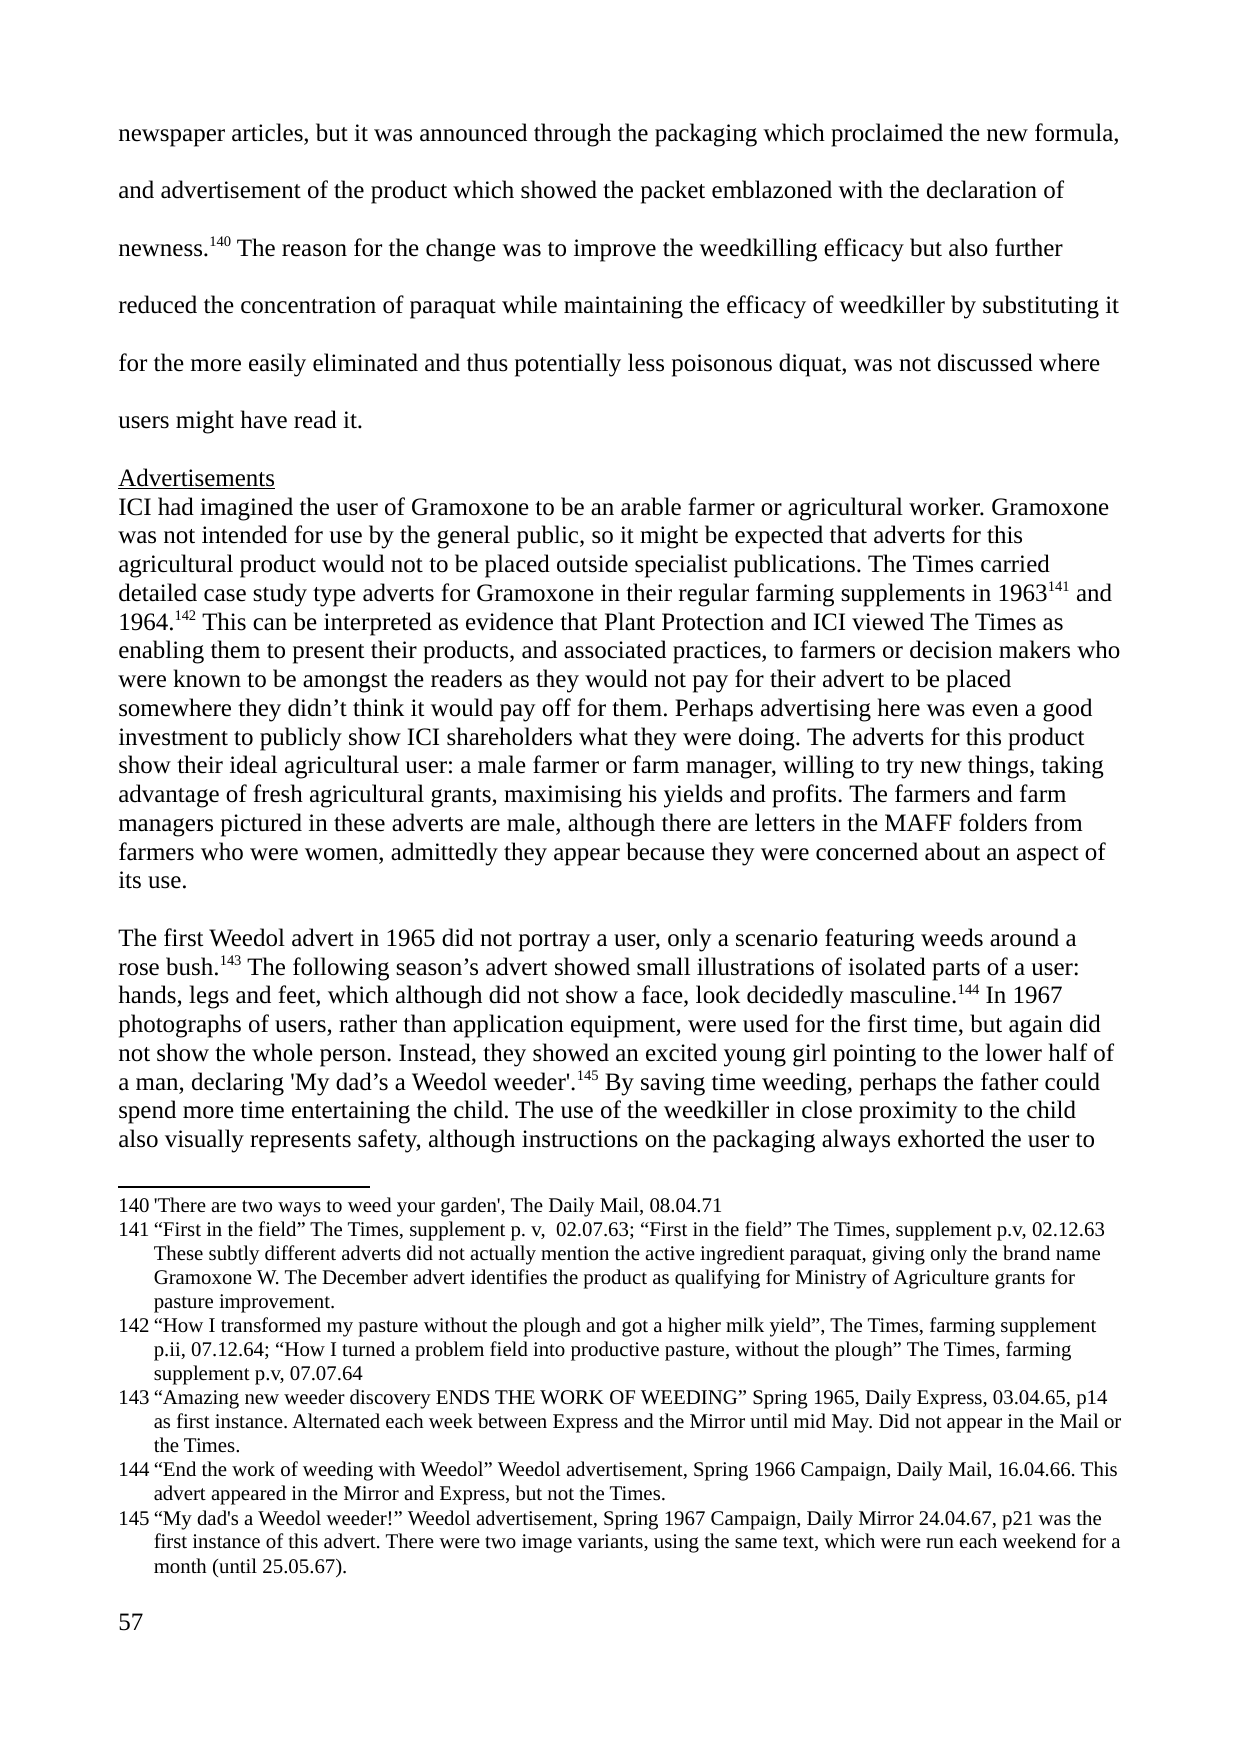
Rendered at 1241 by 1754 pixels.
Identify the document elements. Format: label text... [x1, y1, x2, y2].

text “First in the field” The Times, supplement p. v, 02.07.63; “First in the field” The Times, supplement p.v, 02.12.63 These subtly different adverts did not actually mention the active ingredient paraquat, giving only the brand name Gramoxone W. The December advert identifies the product as qualifying for Ministry of Agriculture grants for pasture improvement. [118, 1217, 1122, 1313]
text “My dad's a Weedol weeder!” Weedol advertisement, Spring 1967 Campaign, Daily Mirror 24.04.67, p21 was the first instance of this advert. There were two image variants, using the same text, which were run each weekend for a month (until 25.05.67). [118, 1505, 1122, 1578]
text “How I transformed my pasture without the plough and got a higher milk yield”, The Times, farming supplement p.ii, 07.12.64; “How I turned a problem field into productive pasture, without the plough” The Times, farming supplement p.v, 07.07.64 [118, 1313, 1122, 1385]
text 'There are two ways to weed your garden', The Daily Mail, 08.04.71 [118, 1193, 1122, 1217]
text Advertisements [118, 463, 1122, 492]
text The first Weedol advert in 1965 did not portray a user, only a scenario featuring weeds around a rose bush. The following season’s advert showed small illustrations of isolated parts of a user: hands, legs and feet, which although did not show a face, look decidedly masculine. In 1967 photographs of users, rather than application equipment, were used for the first time, but again did not show the whole person. Instead, they showed an excited young girl pointing to the lower half of a man, declaring 'My dad’s a Weedol weeder'. By saving time weeding, perhaps the father could spend more time entertaining the child. The use of the weedkiller in close proximity to the child also visually represents safety, although instructions on the packaging always exhorted the user to [118, 923, 1122, 1153]
text “End the work of weeding with Weedol” Weedol advertisement, Spring 1966 Campaign, Daily Mail, 16.04.66. This advert appeared in the Mirror and Express, but not the Times. [118, 1457, 1122, 1505]
text ICI had imagined the user of Gramoxone to be an arable farmer or agricultural worker. Gramoxone was not intended for use by the general public, so it might be expected that adverts for this agricultural product would not to be placed outside specialist publications. The Times carried detailed case study type adverts for Gramoxone in their regular farming supplements in 1963 and 1964. This can be interpreted as evidence that Plant Protection and ICI viewed The Times as enabling them to present their products, and associated practices, to farmers or decision makers who were known to be amongst the readers as they would not pay for their advert to be placed somewhere they didn’t think it would pay off for them. Perhaps advertising here was even a good investment to publicly show ICI shareholders what they were doing. The adverts for this product show their ideal agricultural user: a male farmer or farm manager, willing to try new things, taking advantage of fresh agricultural grants, maximising his yields and profits. The farmers and farm managers pictured in these adverts are male, although there are letters in the MAFF folders from farmers who were women, admittedly they appear because they were concerned about an aspect of its use. [118, 492, 1122, 894]
text “Amazing new weeder discovery ENDS THE WORK OF WEEDING” Spring 1965, Daily Express, 03.04.65, p14 as first instance. Alternated each week between Express and the Mirror until mid May. Did not appear in the Mail or the Times. [118, 1385, 1122, 1457]
text newspaper articles, but it was announced through the packaging which proclaimed the new formula, and advertisement of the product which showed the packet emblazoned with the declaration of newness. The reason for the change was to improve the weedkilling efficacy but also further reduced the concentration of paraquat while maintaining the efficacy of weedkiller by substituting it for the more easily eliminated and thus potentially less poisonous diquat, was not discussed where users might have read it. [118, 118, 1122, 434]
